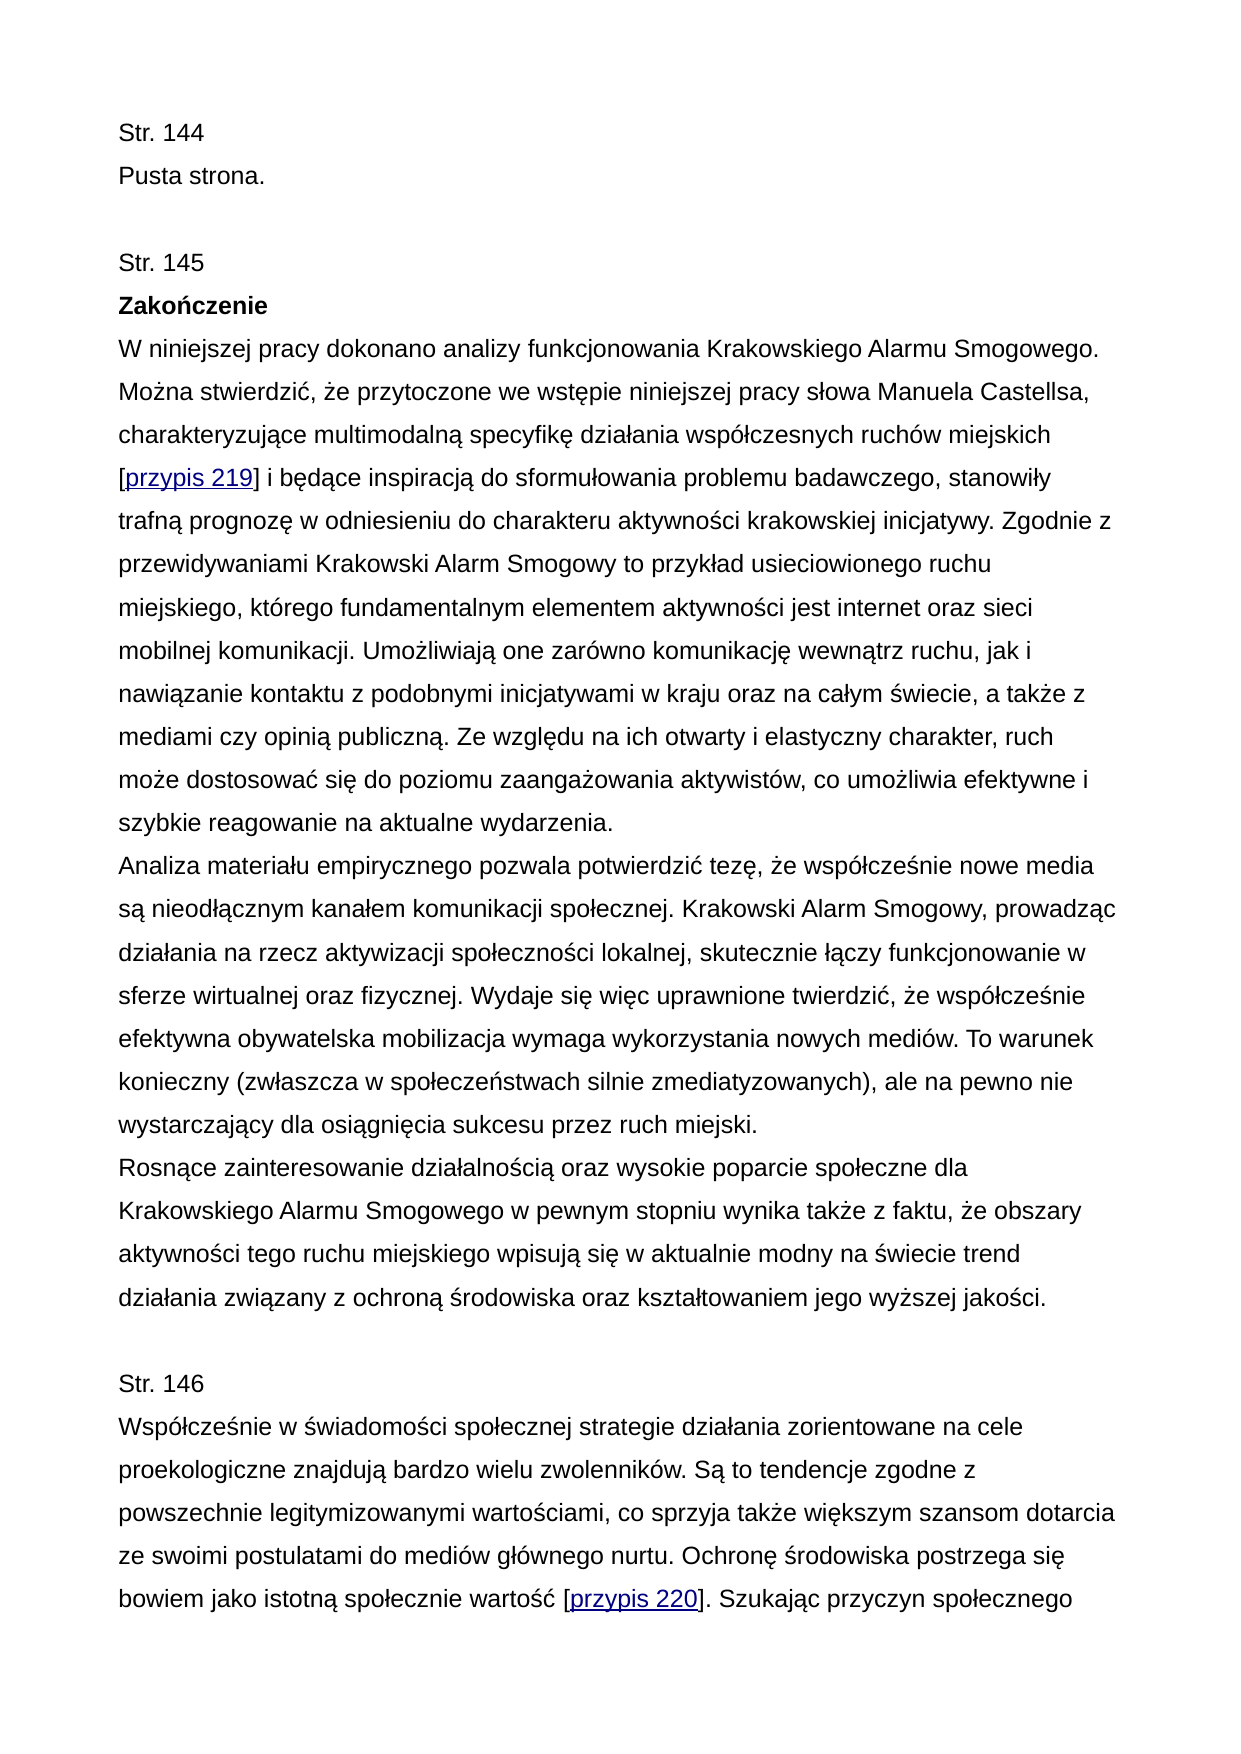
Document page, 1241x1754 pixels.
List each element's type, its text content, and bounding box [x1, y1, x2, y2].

subtitle Zakończenie [118, 291, 1122, 319]
text Str. 144 [118, 118, 1122, 147]
text Analiza materiału empirycznego pozwala potwierdzić tezę, że współcześnie nowe media są nieodłącznym kanałem komunikacji społecznej. Krakowski Alarm Smogowy, prowadząc działania na rzecz aktywizacji społeczności lokalnej, skutecznie łączy funkcjonowanie w sferze wirtualnej oraz fizycznej. Wydaje się więc uprawnione twierdzić, że współcześnie efektywna obywatelska mobilizacja wymaga wykorzystania nowych mediów. To warunek konieczny (zwłaszcza w społeczeństwach silnie zmediatyzowanych), ale na pewno nie wystarczający dla osiągnięcia sukcesu przez ruch miejski. [118, 851, 1122, 1139]
text W niniejszej pracy dokonano analizy funkcjonowania Krakowskiego Alarmu Smogowego. Można stwierdzić, że przytoczone we wstępie niniejszej pracy słowa Manuela Castellsa, charakteryzujące multimodalną specyfikę działania współczesnych ruchów miejskich [przypis 219] i będące inspiracją do sformułowania problemu badawczego, stanowiły trafną prognozę w odniesieniu do charakteru aktywności krakowskiej inicjatywy. Zgodnie z przewidywaniami Krakowski Alarm Smogowy to przykład usieciowionego ruchu miejskiego, którego fundamentalnym elementem aktywności jest internet oraz sieci mobilnej komunikacji. Umożliwiają one zarówno komunikację wewnątrz ruchu, jak i nawiązanie kontaktu z podobnymi inicjatywami w kraju oraz na całym świecie, a także z mediami czy opinią publiczną. Ze względu na ich otwarty i elastyczny charakter, ruch może dostosować się do poziomu zaangażowania aktywistów, co umożliwia efektywne i szybkie reagowanie na aktualne wydarzenia. [118, 334, 1122, 837]
text Współcześnie w świadomości społecznej strategie działania zorientowane na cele proekologiczne znajdują bardzo wielu zwolenników. Są to tendencje zgodne z powszechnie legitymizowanymi wartościami, co sprzyja także większym szansom dotarcia ze swoimi postulatami do mediów głównego nurtu. Ochronę środowiska postrzega się bowiem jako istotną społecznie wartość [przypis 220]. Szukając przyczyn społecznego [118, 1412, 1122, 1613]
text Pusta strona. [118, 161, 1122, 190]
text Str. 146 [118, 1369, 1122, 1397]
text Rosnące zainteresowanie działalnością oraz wysokie poparcie społeczne dla Krakowskiego Alarmu Smogowego w pewnym stopniu wynika także z faktu, że obszary aktywności tego ruchu miejskiego wpisują się w aktualnie modny na świecie trend działania związany z ochroną środowiska oraz kształtowaniem jego wyższej jakości. [118, 1153, 1122, 1311]
text Str. 145 [118, 247, 1122, 276]
